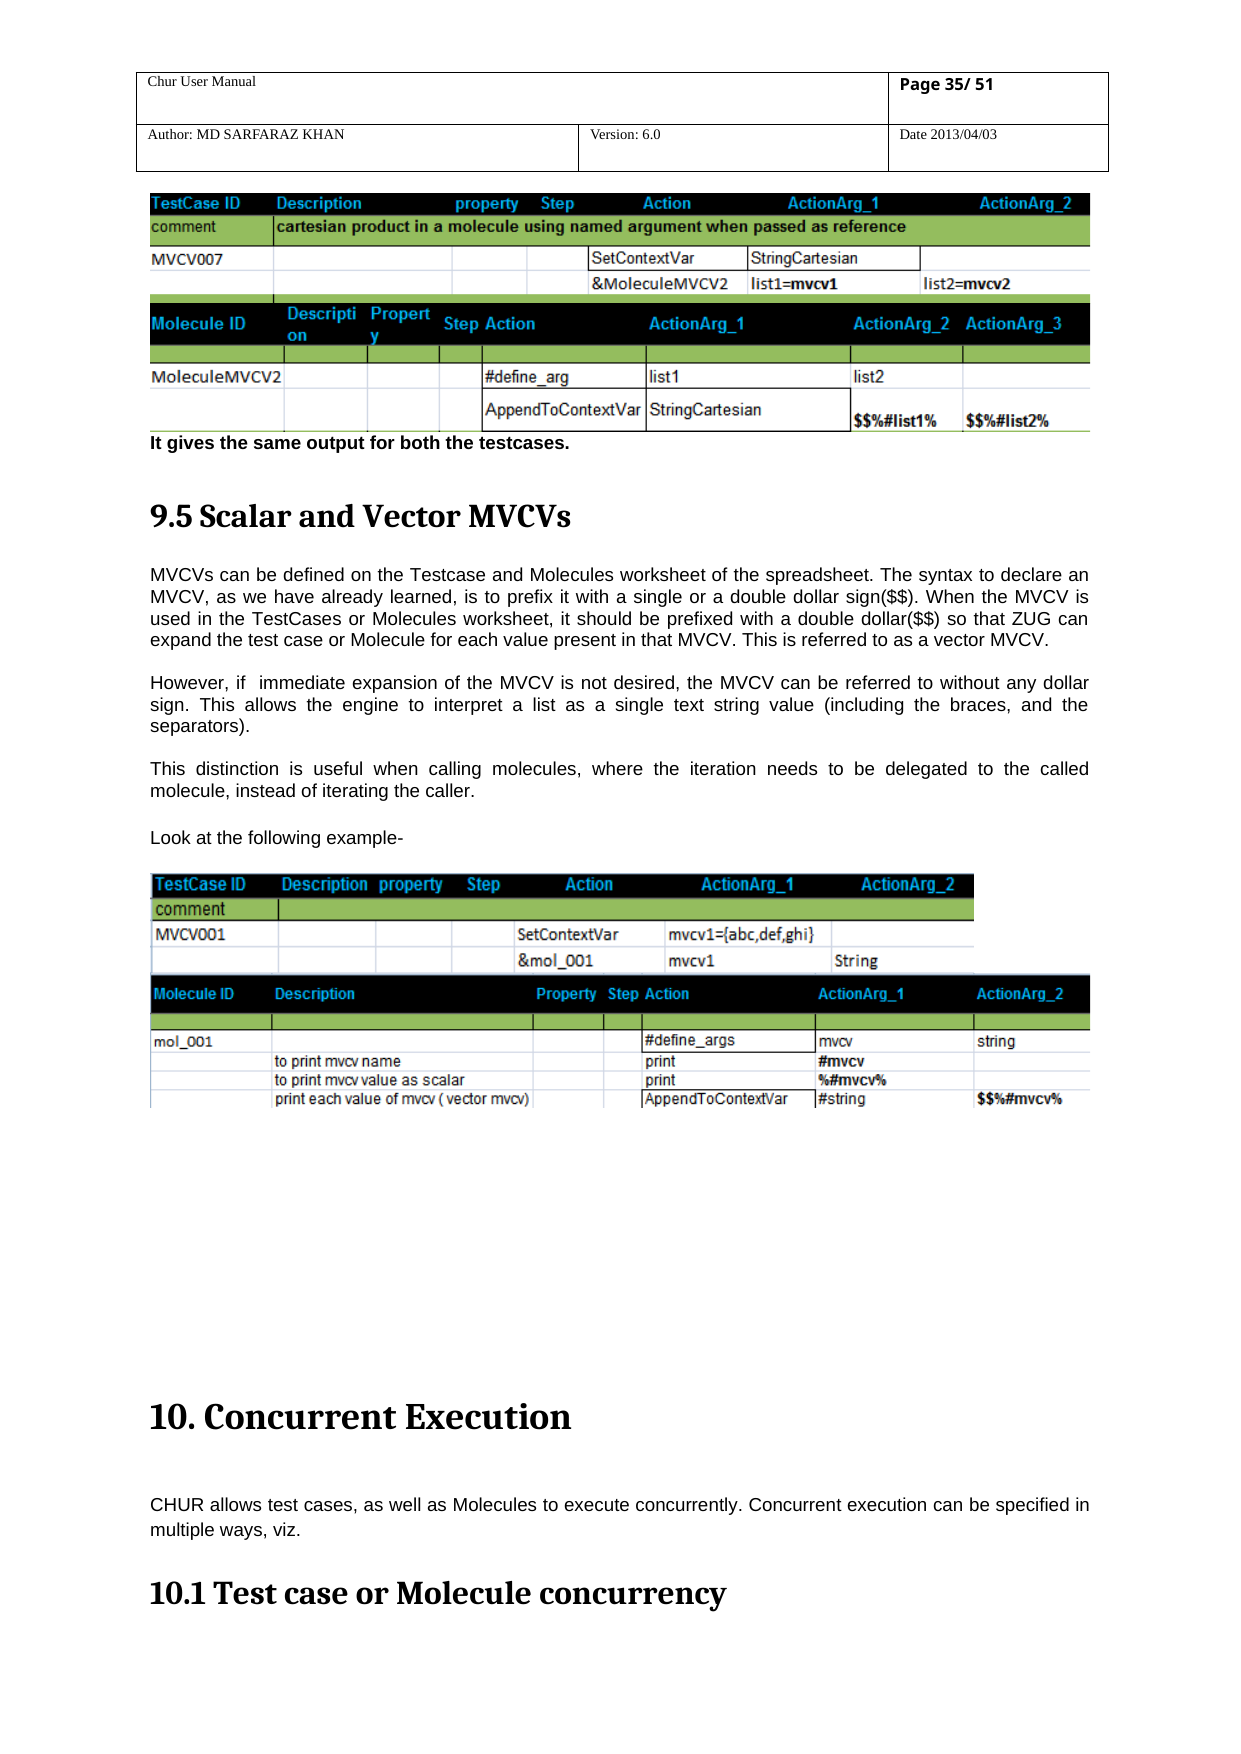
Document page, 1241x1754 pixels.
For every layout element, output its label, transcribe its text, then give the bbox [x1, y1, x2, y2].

subtitle 9.5 Scalar and Vector MVCVs [150, 498, 1090, 536]
text It gives the same output for both the testcases. [150, 432, 1090, 453]
picture [150, 193, 1091, 432]
text However, if immediate expansion of the MVCV is not desired, the MVCV can be referred to without any dollar sign. This allows the engine to interpret a list as a single text string value (including the braces, and the separators). [150, 672, 1090, 737]
text MVCVs can be defined on the Testcase and Molecules worksheet of the spreadsheet. The syntax to declare an MVCV, as we have already learned, is to prefix it with a single or a double dollar sign($$). When the MVCV is used in the TestCases or Molecules worksheet, it should be prefixed with a double dollar($$) so that ZUG can expand the test case or Molecule for each value present in that MVCV. This is referred to as a vector MVCV. [150, 564, 1090, 650]
subtitle 10. Concurrent Execution [150, 1396, 1090, 1439]
text This distinction is useful when calling molecules, where the iteration needs to be delegated to the called molecule, instead of iterating the caller. [150, 758, 1090, 801]
subtitle 10.1 Test case or Molecule concurrency [150, 1574, 1090, 1613]
text Look at the following example- [150, 827, 1090, 848]
text CHUR allows test cases, as well as Molecules to execute concurrently. Concurrent execution can be specified in multiple ways, viz. [150, 1494, 1090, 1540]
picture [150, 873, 1091, 1108]
